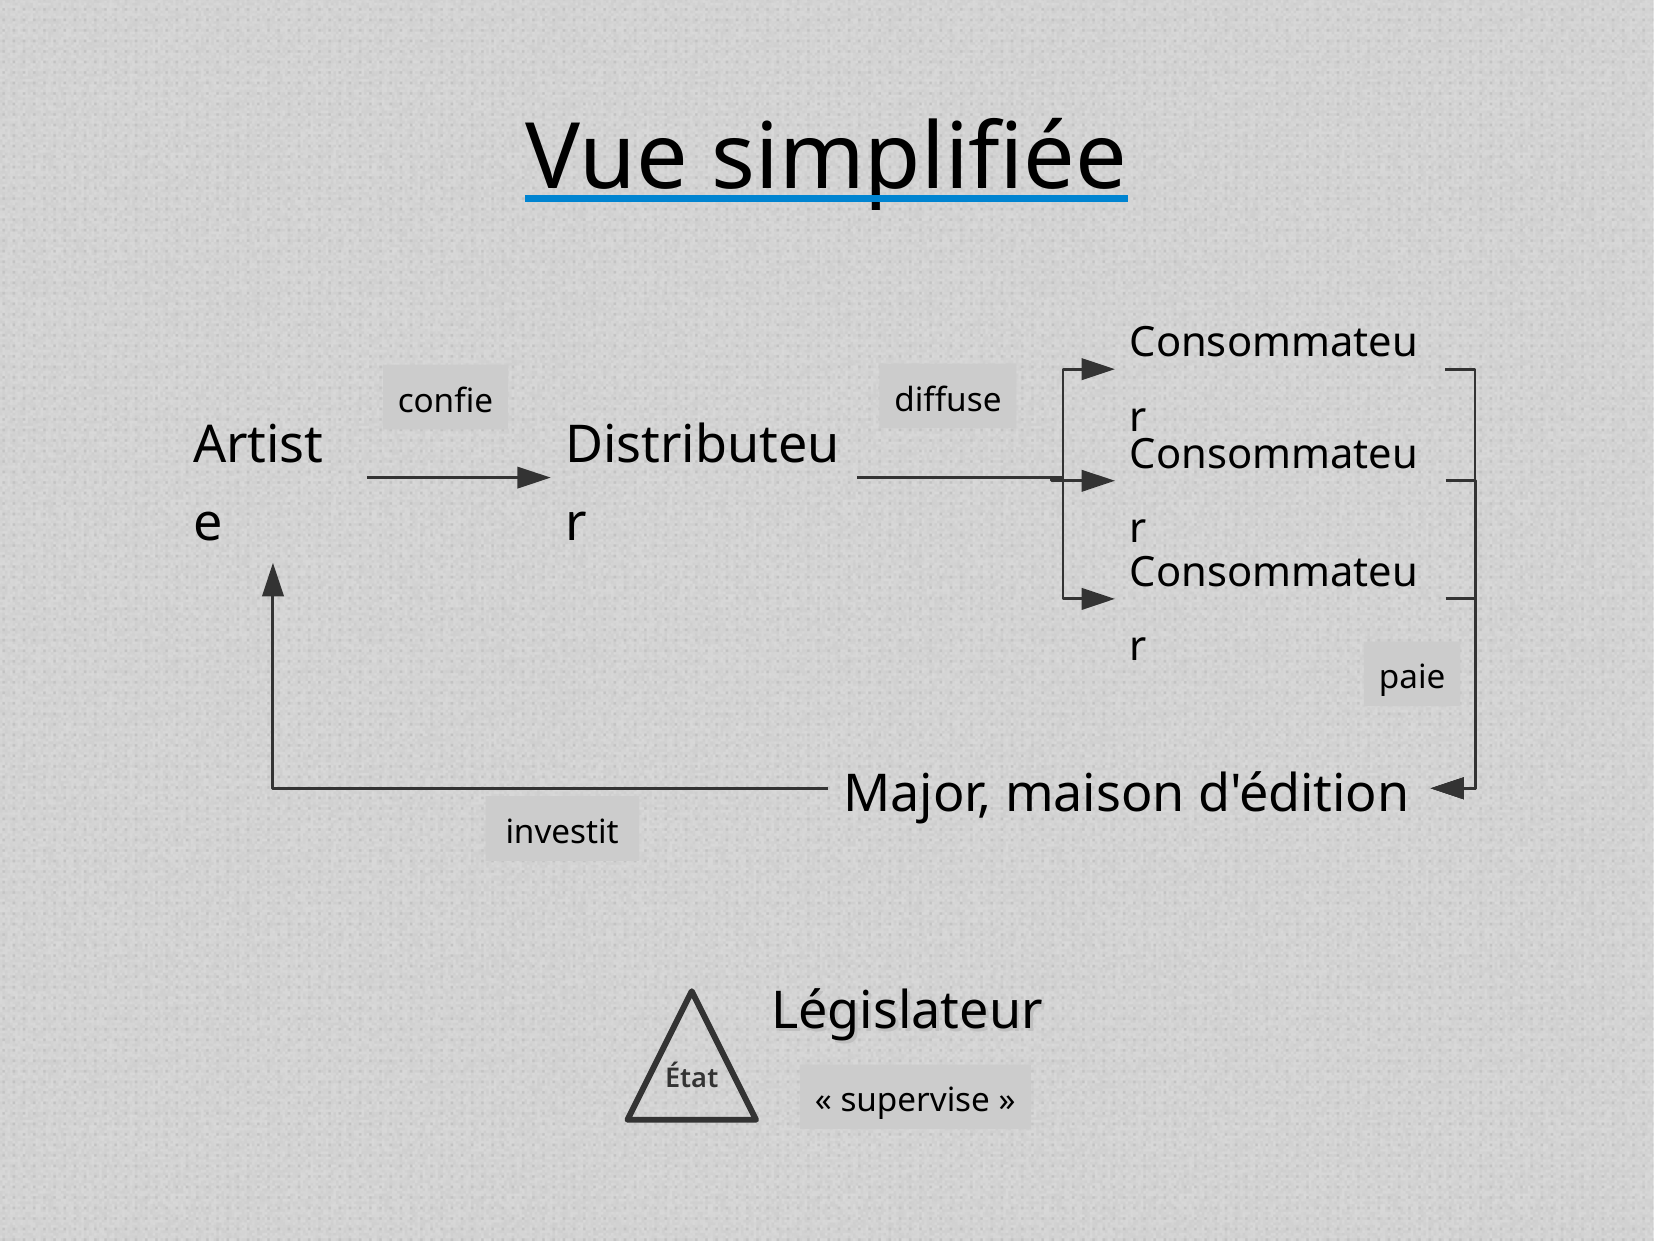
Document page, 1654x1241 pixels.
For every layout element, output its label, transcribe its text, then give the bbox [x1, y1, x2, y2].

text_box Major, maison d'édition [828, 741, 1431, 825]
text_box Consommateur [1114, 287, 1446, 357]
text_box diffuse [883, 363, 1013, 422]
text_box Consommateur [1114, 517, 1446, 587]
text_box « supervise » [800, 1064, 1031, 1123]
text_box Consommateur [1114, 399, 1446, 469]
picture [0, 0, 1654, 1241]
text_box paie [1363, 641, 1461, 700]
text_box Distributeur [550, 392, 858, 476]
text_box Artiste [178, 392, 368, 476]
text_box confie [385, 364, 506, 423]
text_box Législateur [766, 958, 1049, 1041]
title Vue simplifiée [82, 49, 1571, 257]
text_box État [627, 991, 757, 1120]
text_box investit [485, 796, 640, 855]
